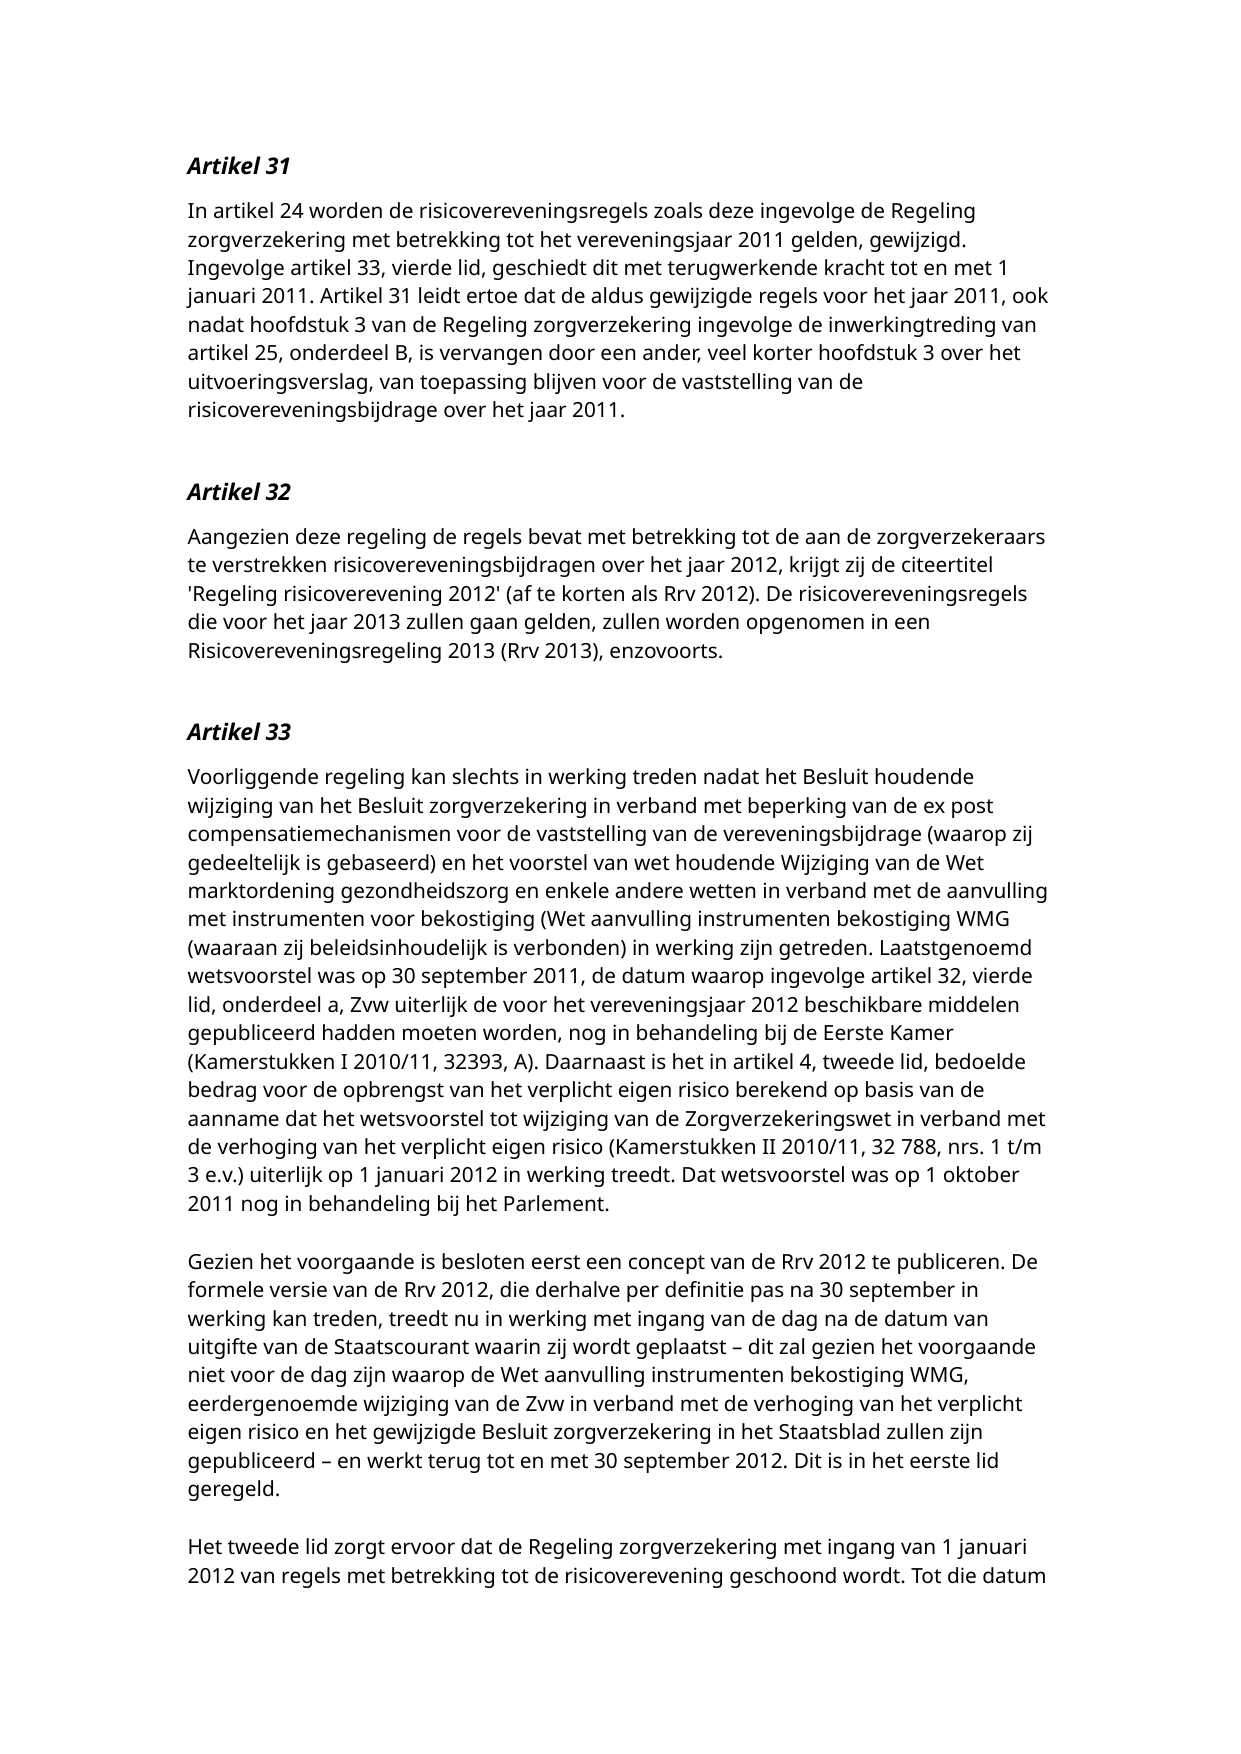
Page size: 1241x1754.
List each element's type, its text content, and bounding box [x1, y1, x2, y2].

text Gezien het voorgaande is besloten eerst een concept van de Rrv 2012 te publiceren. De formele versie van de Rrv 2012, die derhalve per definitie pas na 30 september in werking kan treden, treedt nu in werking met ingang van de dag na de datum van uitgifte van de Staatscourant waarin zij wordt geplaatst – dit zal gezien het voorgaande niet voor de dag zijn waarop de Wet aanvulling instrumenten bekostiging WMG, eerdergenoemde wijziging van de Zvw in verband met de verhoging van het verplicht eigen risico en het gewijzigde Besluit zorgverzekering in het Staatsblad zullen zijn gepubliceerd – en werkt terug tot en met 30 september 2012. Dit is in het eerste lid geregeld. [187, 1247, 1053, 1503]
subtitle Artikel 33 [187, 716, 1053, 747]
text Aangezien deze regeling de regels bevat met betrekking tot de aan de zorgverzekeraars te verstrekken risicovereveningsbijdragen over het jaar 2012, krijgt zij de citeertitel 'Regeling risicoverevening 2012' (af te korten als Rrv 2012). De risicovereveningsregels die voor het jaar 2013 zullen gaan gelden, zullen worden opgenomen in een Risicovereveningsregeling 2013 (Rrv 2013), enzovoorts. [187, 522, 1053, 664]
text Het tweede lid zorgt ervoor dat de Regeling zorgverzekering met ingang van 1 januari 2012 van regels met betrekking tot de risicoverevening geschoond wordt. Tot die datum [187, 1532, 1053, 1589]
text In artikel 24 worden de risicovereveningsregels zoals deze ingevolge de Regeling zorgverzekering met betrekking tot het vereveningsjaar 2011 gelden, gewijzigd. Ingevolge artikel 33, vierde lid, geschiedt dit met terugwerkende kracht tot en met 1 januari 2011. Artikel 31 leidt ertoe dat de aldus gewijzigde regels voor het jaar 2011, ook nadat hoofdstuk 3 van de Regeling zorgverzekering ingevolge de inwerkingtreding van artikel 25, onderdeel B, is vervangen door een ander, veel korter hoofdstuk 3 over het uitvoeringsverslag, van toepassing blijven voor de vaststelling van de risicovereveningsbijdrage over het jaar 2011. [187, 196, 1053, 424]
subtitle Artikel 32 [187, 476, 1053, 507]
subtitle Artikel 31 [187, 150, 1053, 181]
text Voorliggende regeling kan slechts in werking treden nadat het Besluit houdende wijziging van het Besluit zorgverzekering in verband met beperking van de ex post compensatiemechanismen voor de vaststelling van de vereveningsbijdrage (waarop zij gedeeltelijk is gebaseerd) en het voorstel van wet houdende Wijziging van de Wet marktordening gezondheidszorg en enkele andere wetten in verband met de aanvulling met instrumenten voor bekostiging (Wet aanvulling instrumenten bekostiging WMG (waaraan zij beleidsinhoudelijk is verbonden) in werking zijn getreden. Laatstgenoemd wetsvoorstel was op 30 september 2011, de datum waarop ingevolge artikel 32, vierde lid, onderdeel a, Zvw uiterlijk de voor het vereveningsjaar 2012 beschikbare middelen gepubliceerd hadden moeten worden, nog in behandeling bij de Eerste Kamer (Kamerstukken I 2010/11, 32393, A). Daarnaast is het in artikel 4, tweede lid, bedoelde bedrag voor de opbrengst van het verplicht eigen risico berekend op basis van de aanname dat het wetsvoorstel tot wijziging van de Zorgverzekeringswet in verband met de verhoging van het verplicht eigen risico (Kamerstukken II 2010/11, 32 788, nrs. 1 t/m 3 e.v.) uiterlijk op 1 januari 2012 in werking treedt. Dat wetsvoorstel was op 1 oktober 2011 nog in behandeling bij het Parlement. [187, 762, 1053, 1217]
